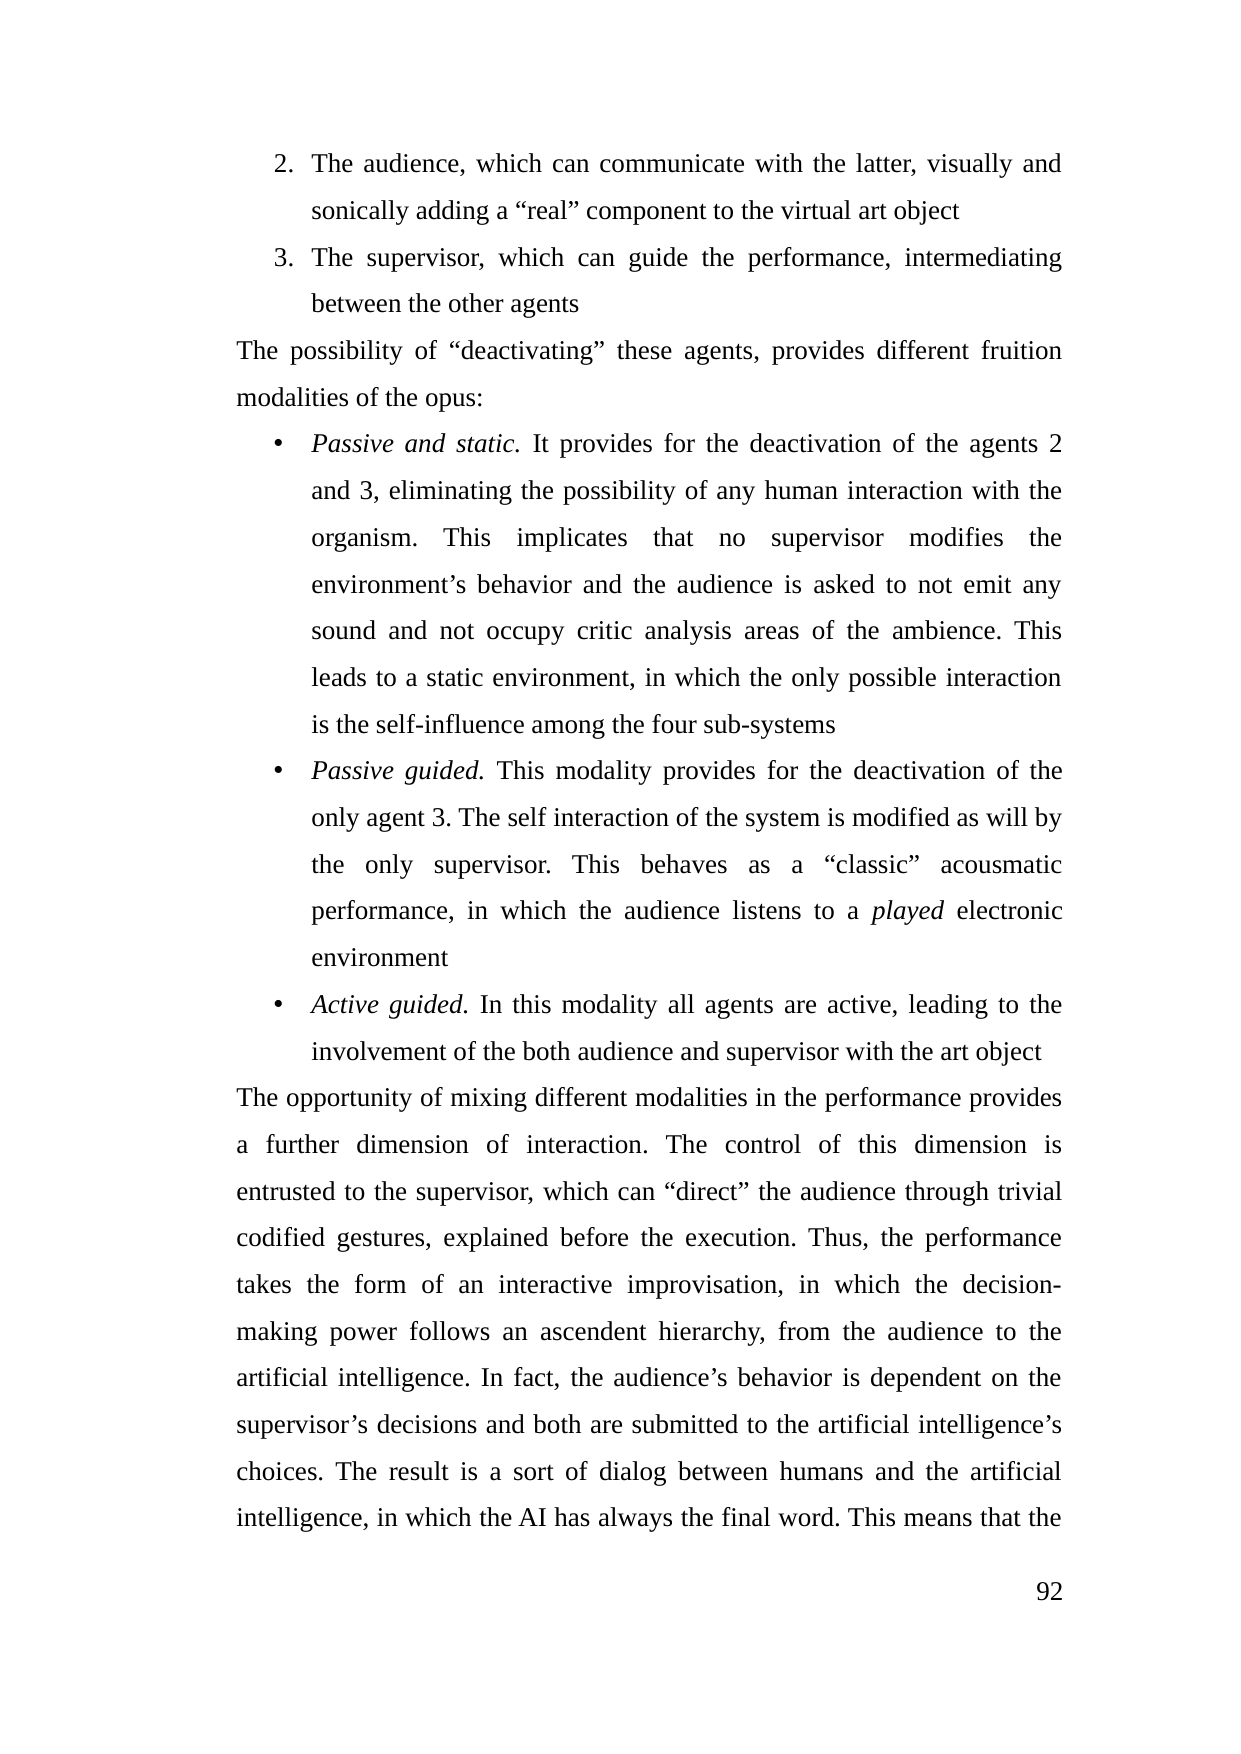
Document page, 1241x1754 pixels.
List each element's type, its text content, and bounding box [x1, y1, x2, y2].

list The audience, which can communicate with the latter, visually and sonically adding a “real” component to the virtual art object [274, 148, 1063, 225]
text The opportunity of mixing different modalities in the performance provides a further dimension of interaction. The control of this dimension is entrusted to the supervisor, which can “direct” the audience through trivial codified gestures, explained before the execution. Thus, the performance takes the form of an interactive improvisation, in which the decision-making power follows an ascendent hierarchy, from the audience to the artificial intelligence. In fact, the audience’s behavior is dependent on the supervisor’s decisions and both are submitted to the artificial intelligence’s choices. The result is a sort of dialog between humans and the artificial intelligence, in which the AI has always the final word. This means that the [236, 1081, 1063, 1532]
list Active guided. In this modality all agents are active, leading to the involvement of the both audience and supervisor with the art object [274, 988, 1063, 1066]
list The supervisor, which can guide the performance, intermediating between the other agents [274, 241, 1063, 319]
text The possibility of “deactivating” these agents, provides different fruition modalities of the opus: [236, 334, 1063, 412]
list Passive guided. This modality provides for the deactivation of the only agent 3. The self interaction of the system is modified as will by the only supervisor. This behaves as a “classic” acousmatic performance, in which the audience listens to a played electronic environment [274, 754, 1063, 972]
list Passive and static. It provides for the deactivation of the agents 2 and 3, eliminating the possibility of any human interaction with the organism. This implicates that no supervisor modifies the environment’s behavior and the audience is asked to not emit any sound and not occupy critic analysis areas of the ambience. This leads to a static environment, in which the only possible interaction is the self-influence among the four sub-systems [274, 428, 1063, 739]
